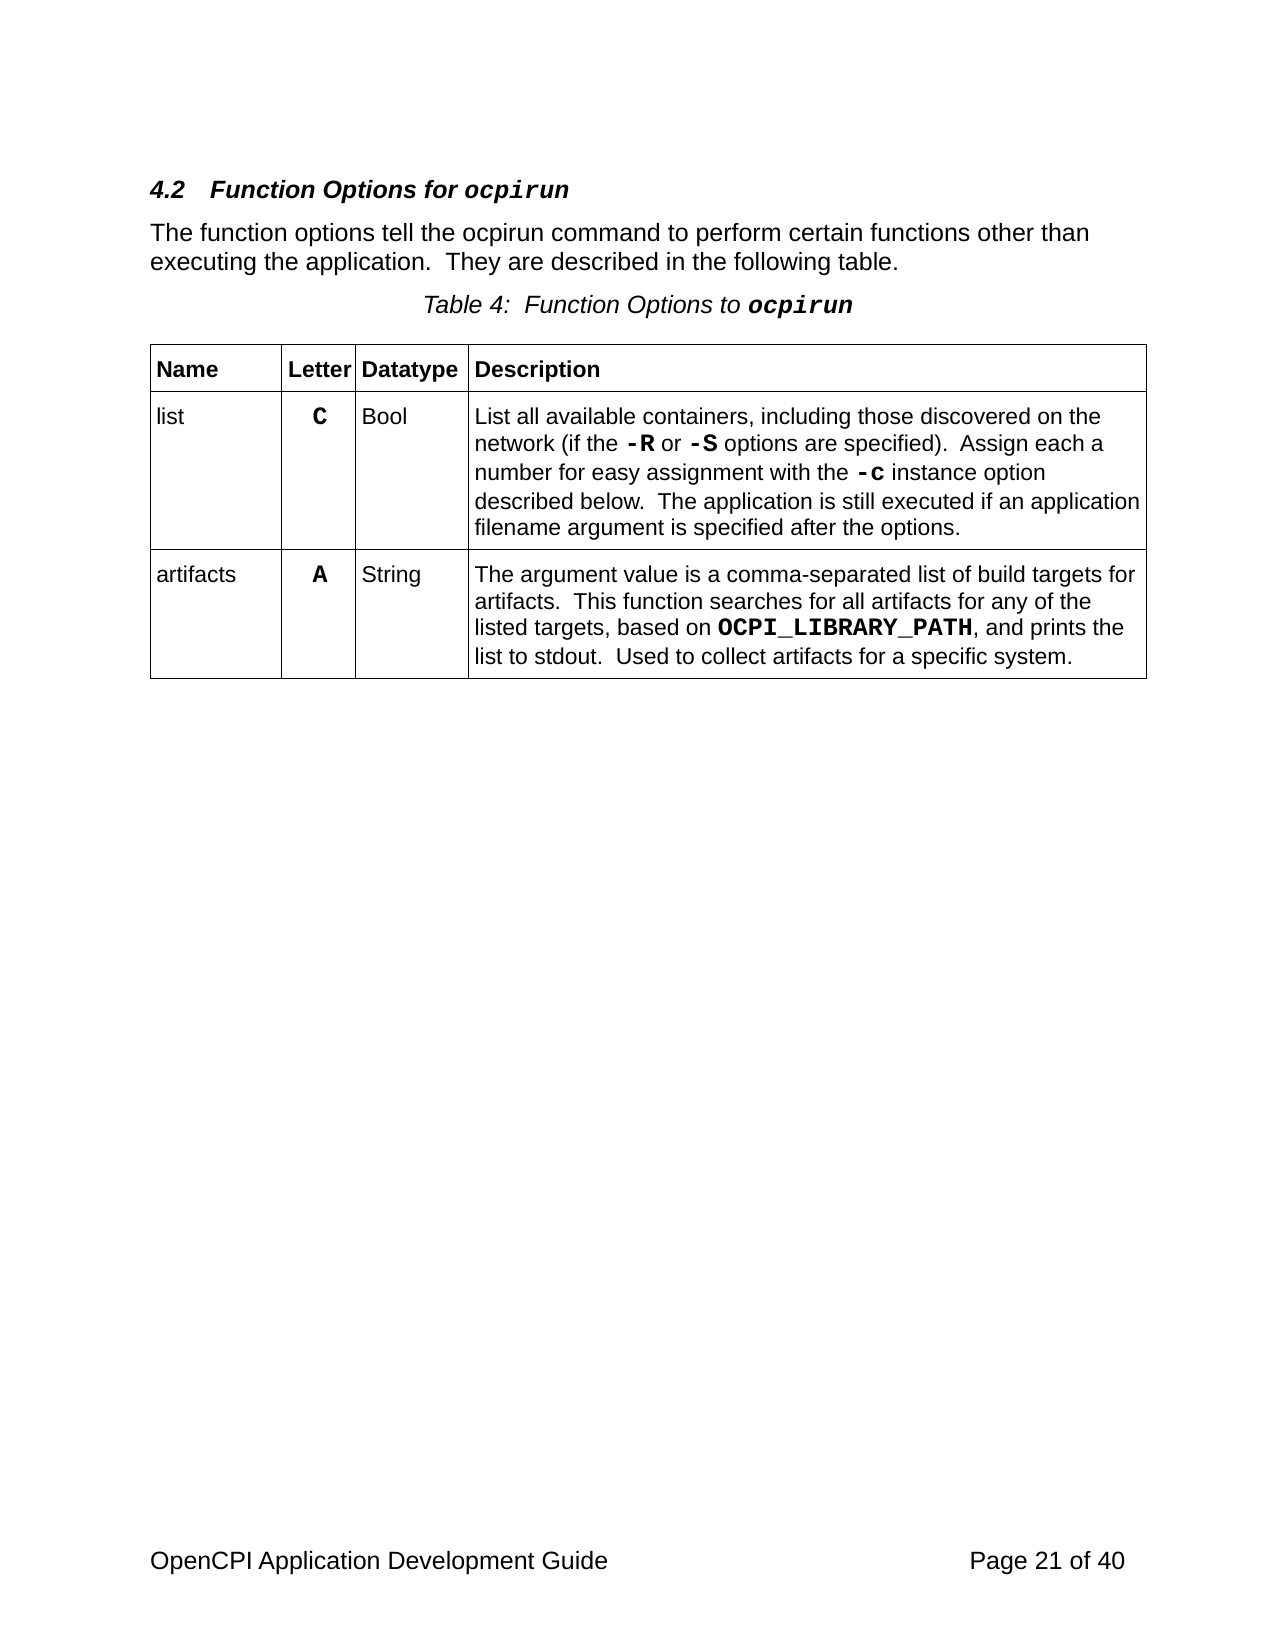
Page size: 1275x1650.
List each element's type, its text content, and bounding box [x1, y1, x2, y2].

table_cell artifacts [151, 550, 281, 678]
table_header Datatype [356, 345, 468, 391]
text The function options tell the ocpirun command to perform certain functions other than executing the application. They are described in the following table. [150, 218, 1125, 275]
table_cell list [151, 392, 281, 549]
table_cell The argument value is a comma-separated list of build targets for artifacts. This function searches for all artifacts for any of the listed targets, based on OCPI_LIBRARY_PATH, and prints the list to stdout. Used to collect artifacts for a specific system. [469, 550, 1146, 678]
table_cell A [282, 550, 355, 678]
table_cell Bool [356, 392, 468, 549]
table_header Letter [282, 345, 355, 391]
table_cell C [282, 392, 355, 549]
table_header Name [151, 345, 281, 391]
subtitle Function Options for ocpirun [150, 175, 1125, 206]
text Table 4: Function Options to ocpirun [150, 290, 1125, 321]
table_cell List all available containers, including those discovered on the network (if the -R or -S options are specified). Assign each a number for easy assignment with the -c instance option described below. The application is still executed if an application filename argument is specified after the options. [469, 392, 1146, 549]
table_cell String [356, 550, 468, 678]
table_header Description [469, 345, 1146, 391]
